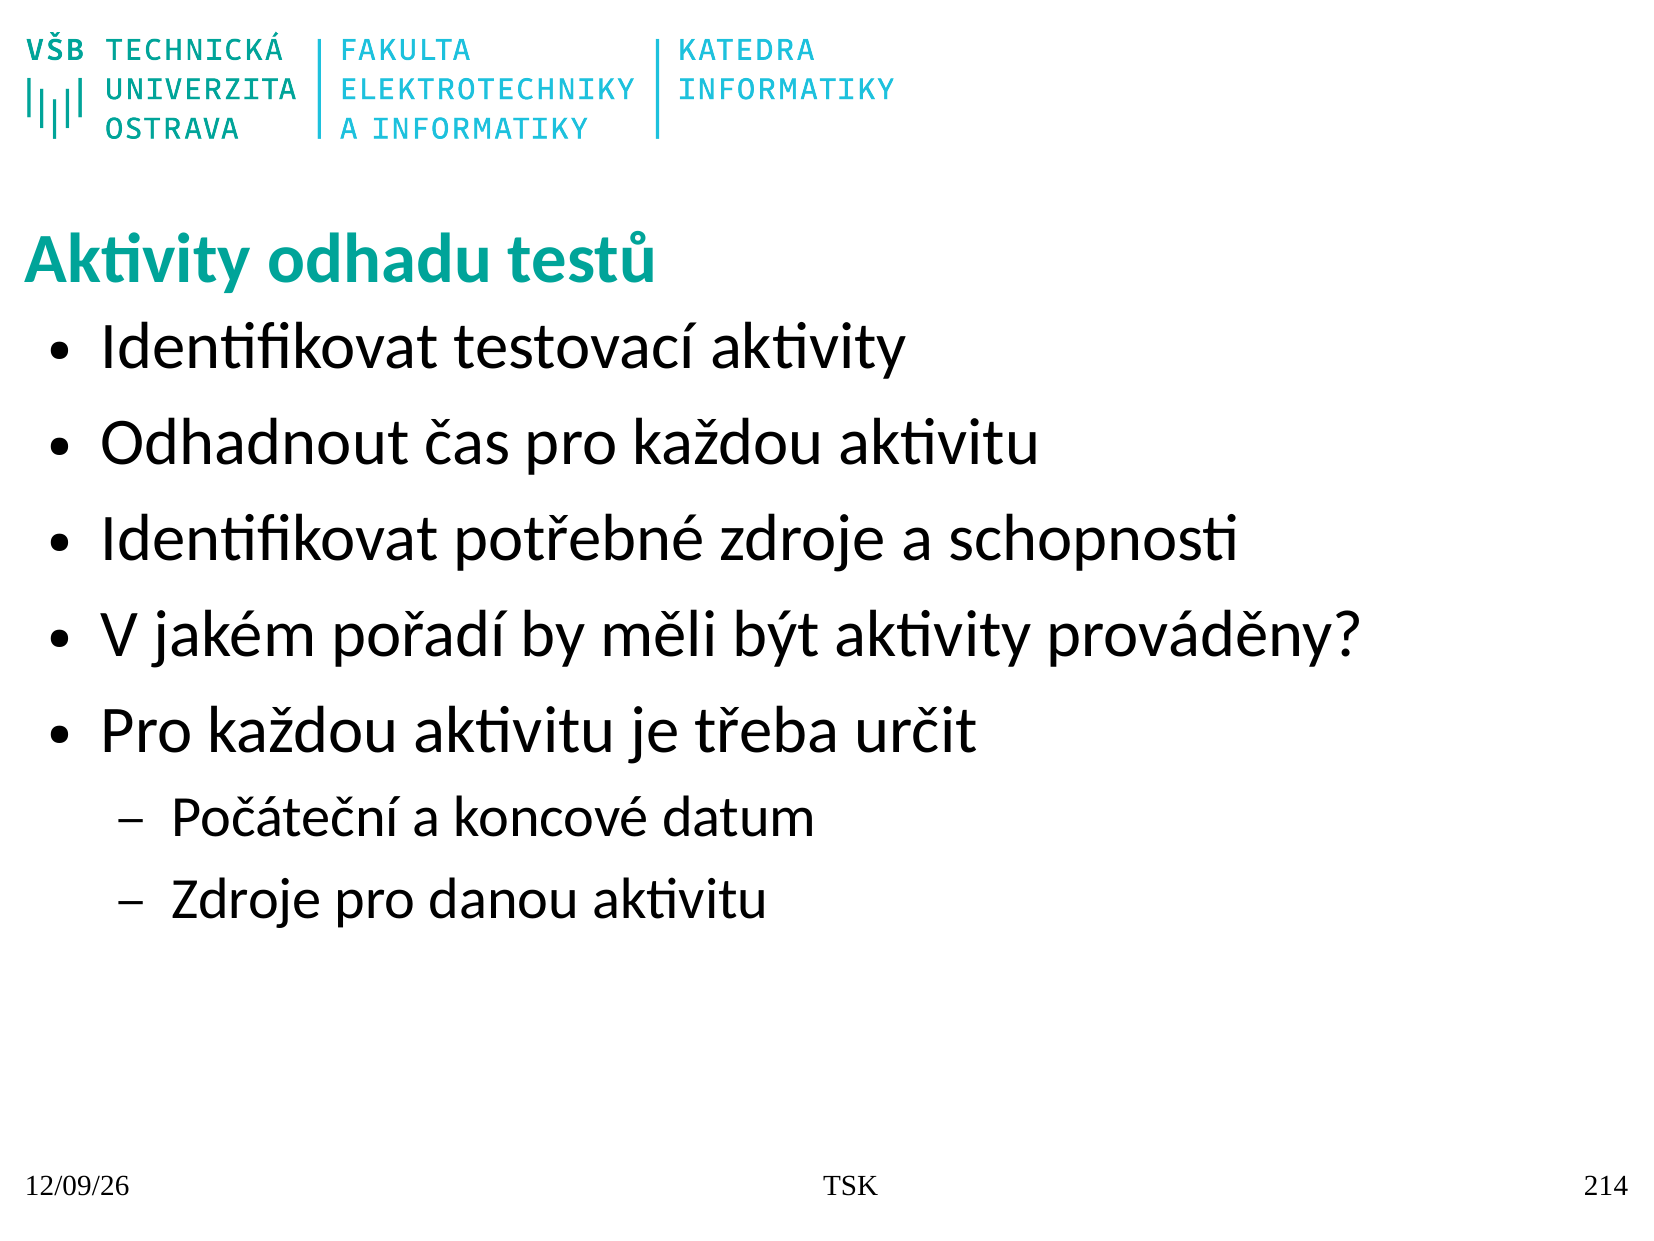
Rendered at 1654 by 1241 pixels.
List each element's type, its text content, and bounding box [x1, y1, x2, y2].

picture [26, 31, 894, 139]
title Aktivity odhadu testů [24, 169, 1629, 300]
list Identifikovat testovací aktivity Odhadnout čas pro každou aktivitu Identifikovat potřebné zdroje a schopnosti V jakém pořadí by měli být aktivity prováděny? Pro každou aktivitu je třeba určit Počáteční a koncové datum Zdroje pro danou aktivitu [30, 318, 1629, 1146]
